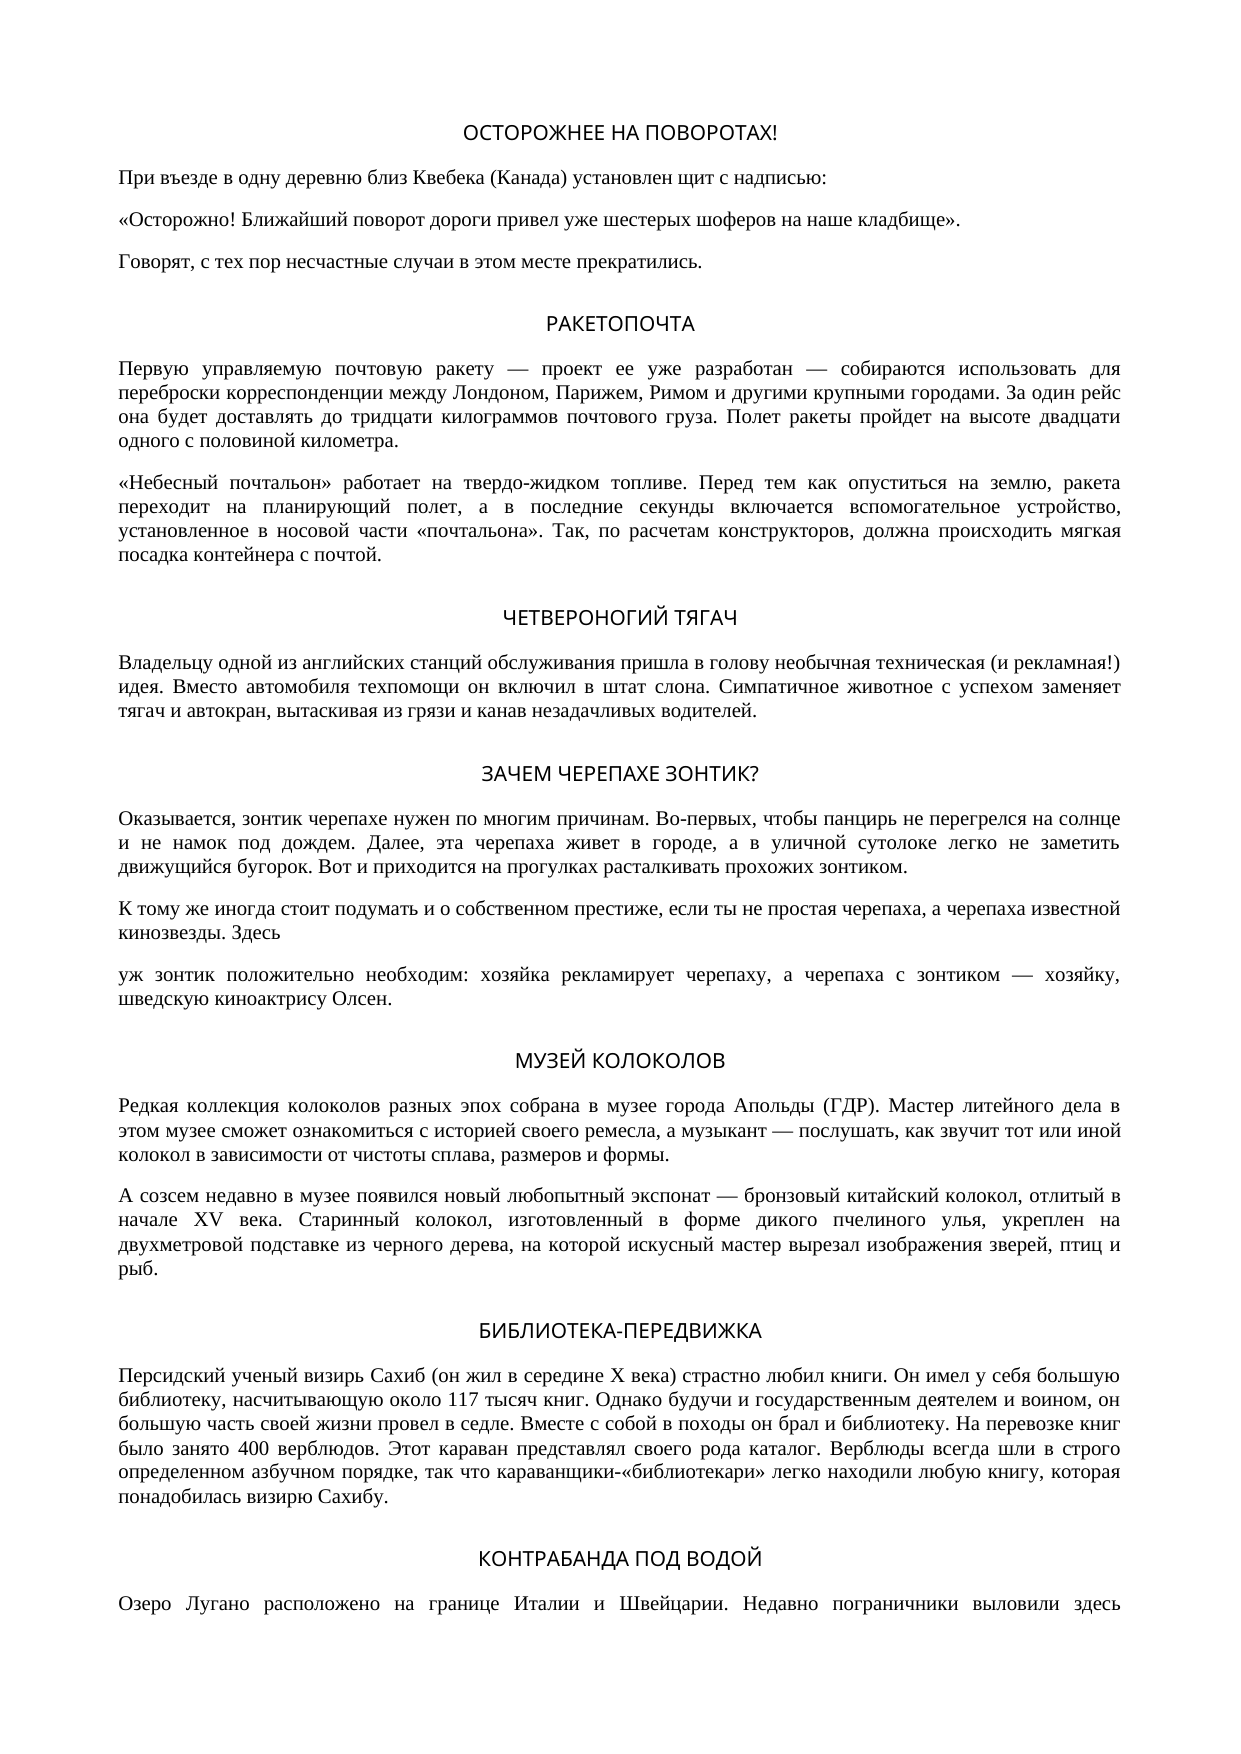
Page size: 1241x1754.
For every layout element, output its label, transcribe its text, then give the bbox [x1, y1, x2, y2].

text Озеро Лугано расположено на границе Италии и Швейцарии. Недавно пограничники выловили здесь [118, 1591, 1122, 1615]
subtitle КОНТРАБАНДА ПОД ВОДОЙ [118, 1544, 1122, 1573]
text уж зонтик положительно необходим: хозяйка рекламирует черепаху, а черепаха с зонтиком — хозяйку, шведскую киноактрису Олсен. [118, 962, 1122, 1010]
text «Небесный почтальон» работает на твердо-жидком топливе. Перед тем как опуститься на землю, ракета переходит на планирующий полет, а в последние секунды включается вспомогательное устройство, установленное в носовой части «почтальона». Так, по расчетам конструкторов, должна происходить мягкая посадка контейнера с почтой. [118, 470, 1122, 566]
subtitle БИБЛИОТЕКА-ПЕРЕДВИЖКА [118, 1316, 1122, 1345]
text К тому же иногда стоит подумать и о собственном престиже, если ты не простая черепаха, а черепаха известной кинозвезды. Здесь [118, 896, 1122, 944]
text Первую управляемую почтовую ракету — проект ее уже разработан — собираются использовать для переброски корреспонденции между Лондоном, Парижем, Римом и другими крупными городами. За один рейс она будет доставлять до тридцати килограммов почтового груза. Полет ракеты пройдет на высоте двадцати одного с половиной километра. [118, 356, 1122, 452]
subtitle МУЗЕЙ КОЛОКОЛОВ [118, 1047, 1122, 1075]
text Редкая коллекция колоколов разных эпох собрана в музее города Апольды (ГДР). Мастер литейного дела в этом музее сможет ознакомиться с историей своего ремесла, а музыкант — послушать, как звучит тот или иной колокол в зависимости от чистоты сплава, размеров и формы. [118, 1093, 1122, 1166]
text Оказывается, зонтик черепахе нужен по многим причинам. Во-первых, чтобы панцирь не перегрелся на солнце и не намок под дождем. Далее, эта черепаха живет в городе, а в уличной сутолоке легко не заметить движущийся бугорок. Вот и приходится на прогулках расталкивать прохожих зонтиком. [118, 806, 1122, 878]
text Говорят, с тех пор несчастные случаи в этом месте прекратились. [118, 248, 1122, 273]
subtitle ЗАЧЕМ ЧЕРЕПАХЕ ЗОНТИК? [118, 759, 1122, 787]
text А созсем недавно в музее появился новый любопытный экспонат — бронзовый китайский колокол, отлитый в начале XV века. Старинный колокол, изготовленный в форме дикого пчелиного улья, укреплен на двухметровой подставке из черного дерева, на которой искусный мастер вырезал изображения зверей, птиц и рыб. [118, 1183, 1122, 1279]
text «Осторожно! Ближайший поворот дороги привел уже шестерых шоферов на наше кладбище». [118, 207, 1122, 231]
subtitle ЧЕТВЕРОНОГИЙ ТЯГАЧ [118, 603, 1122, 632]
text При въезде в одну деревню близ Квебека (Канада) установлен щит с надписью: [118, 165, 1122, 189]
text Владельцу одной из английских станций обслуживания пришла в голову необычная техническая (и рекламная!) идея. Вместо автомобиля техпомощи он включил в штат слона. Симпатичное животное с успехом заменяет тягач и автокран, вытаскивая из грязи и канав незадачливых водителей. [118, 650, 1122, 722]
subtitle РАКЕТОПОЧТА [118, 309, 1122, 338]
text Персидский ученый визирь Сахиб (он жил в середине X века) страстно любил книги. Он имел у себя большую библиотеку, насчитывающую около 117 тысяч книг. Однако будучи и государственным деятелем и воином, он большую часть своей жизни провел в седле. Вместе с собой в походы он брал и библиотеку. На перевозке книг было занято 400 верблюдов. Этот караван представлял своего рода каталог. Верблюды всегда шли в строго определенном азбучном порядке, так что караванщики-«библиотекари» легко находили любую книгу, которая понадобилась визирю Сахибу. [118, 1363, 1122, 1508]
subtitle ОСТОРОЖНЕЕ НА ПОВОРОТАХ! [118, 118, 1122, 147]
